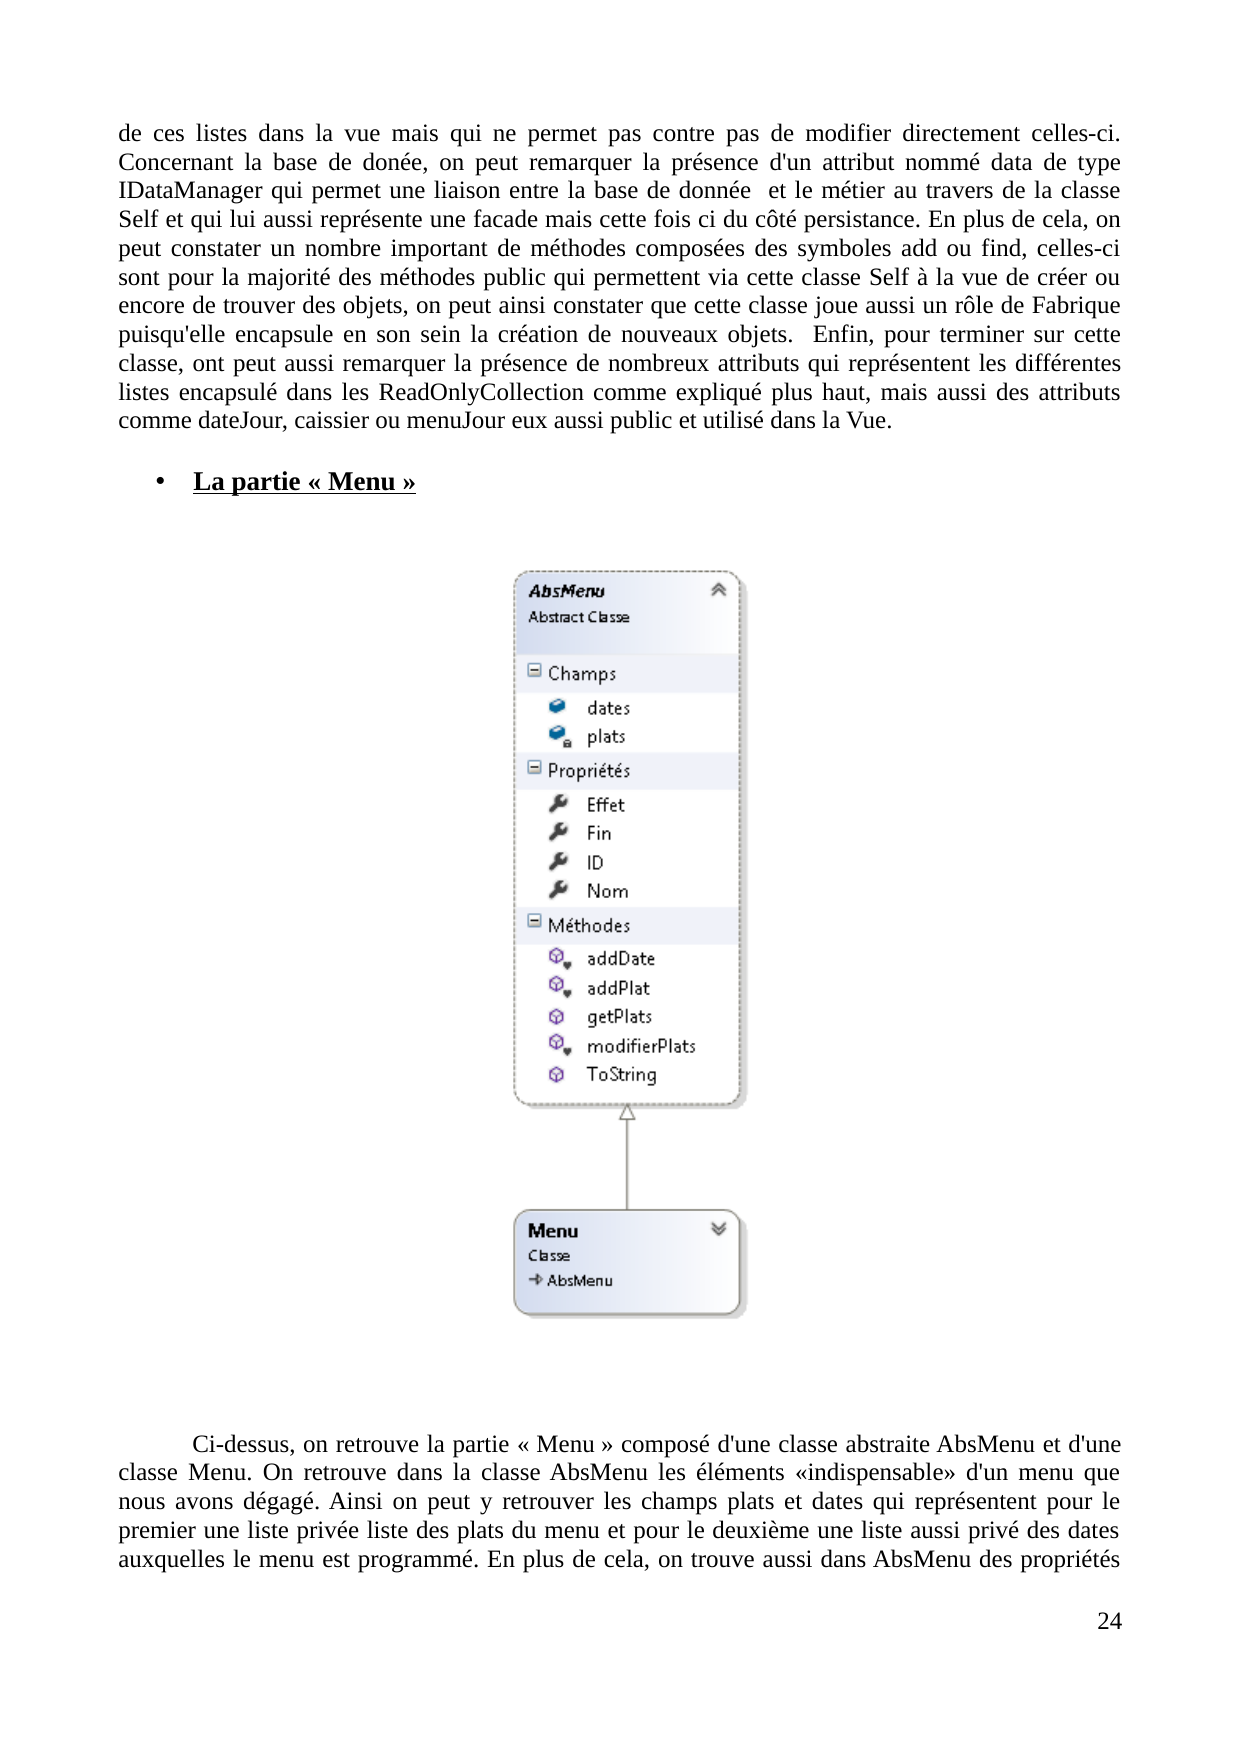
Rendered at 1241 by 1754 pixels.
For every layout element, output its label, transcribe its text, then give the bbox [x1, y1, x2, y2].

text de ces listes dans la vue mais qui ne permet pas contre pas de modifier directement celles-ci. Concernant la base de donée, on peut remarquer la présence d'un attribut nommé data de type IDataManager qui permet une liaison entre la base de donnée et le métier au travers de la classe Self et qui lui aussi représente une facade mais cette fois ci du côté persistance. En plus de cela, on peut constater un nombre important de méthodes composées des symboles add ou find, celles-ci sont pour la majorité des méthodes public qui permettent via cette classe Self à la vue de créer ou encore de trouver des objets, on peut ainsi constater que cette classe joue aussi un rôle de Fabrique puisqu'elle encapsule en son sein la création de nouveaux objets. Enfin, pour terminer sur cette classe, ont peut aussi remarquer la présence de nombreux attributs qui représentent les différentes listes encapsulé dans les ReadOnlyCollection comme expliqué plus haut, mais aussi des attributs comme dateJour, caissier ou menuJour eux aussi public et utilisé dans la Vue. [118, 118, 1122, 434]
text Ci-dessus, on retrouve la partie « Menu » composé d'une classe abstraite AbsMenu et d'une classe Menu. On retrouve dans la classe AbsMenu les éléments «indispensable» d'un menu que nous avons dégagé. Ainsi on peut y retrouver les champs plats et dates qui représentent pour le premier une liste privée liste des plats du menu et pour le deuxième une liste aussi privé des dates auxquelles le menu est programmé. En plus de cela, on trouve aussi dans AbsMenu des propriétés [118, 1429, 1122, 1572]
list La partie « Menu » [156, 466, 1122, 497]
picture [462, 527, 778, 1330]
